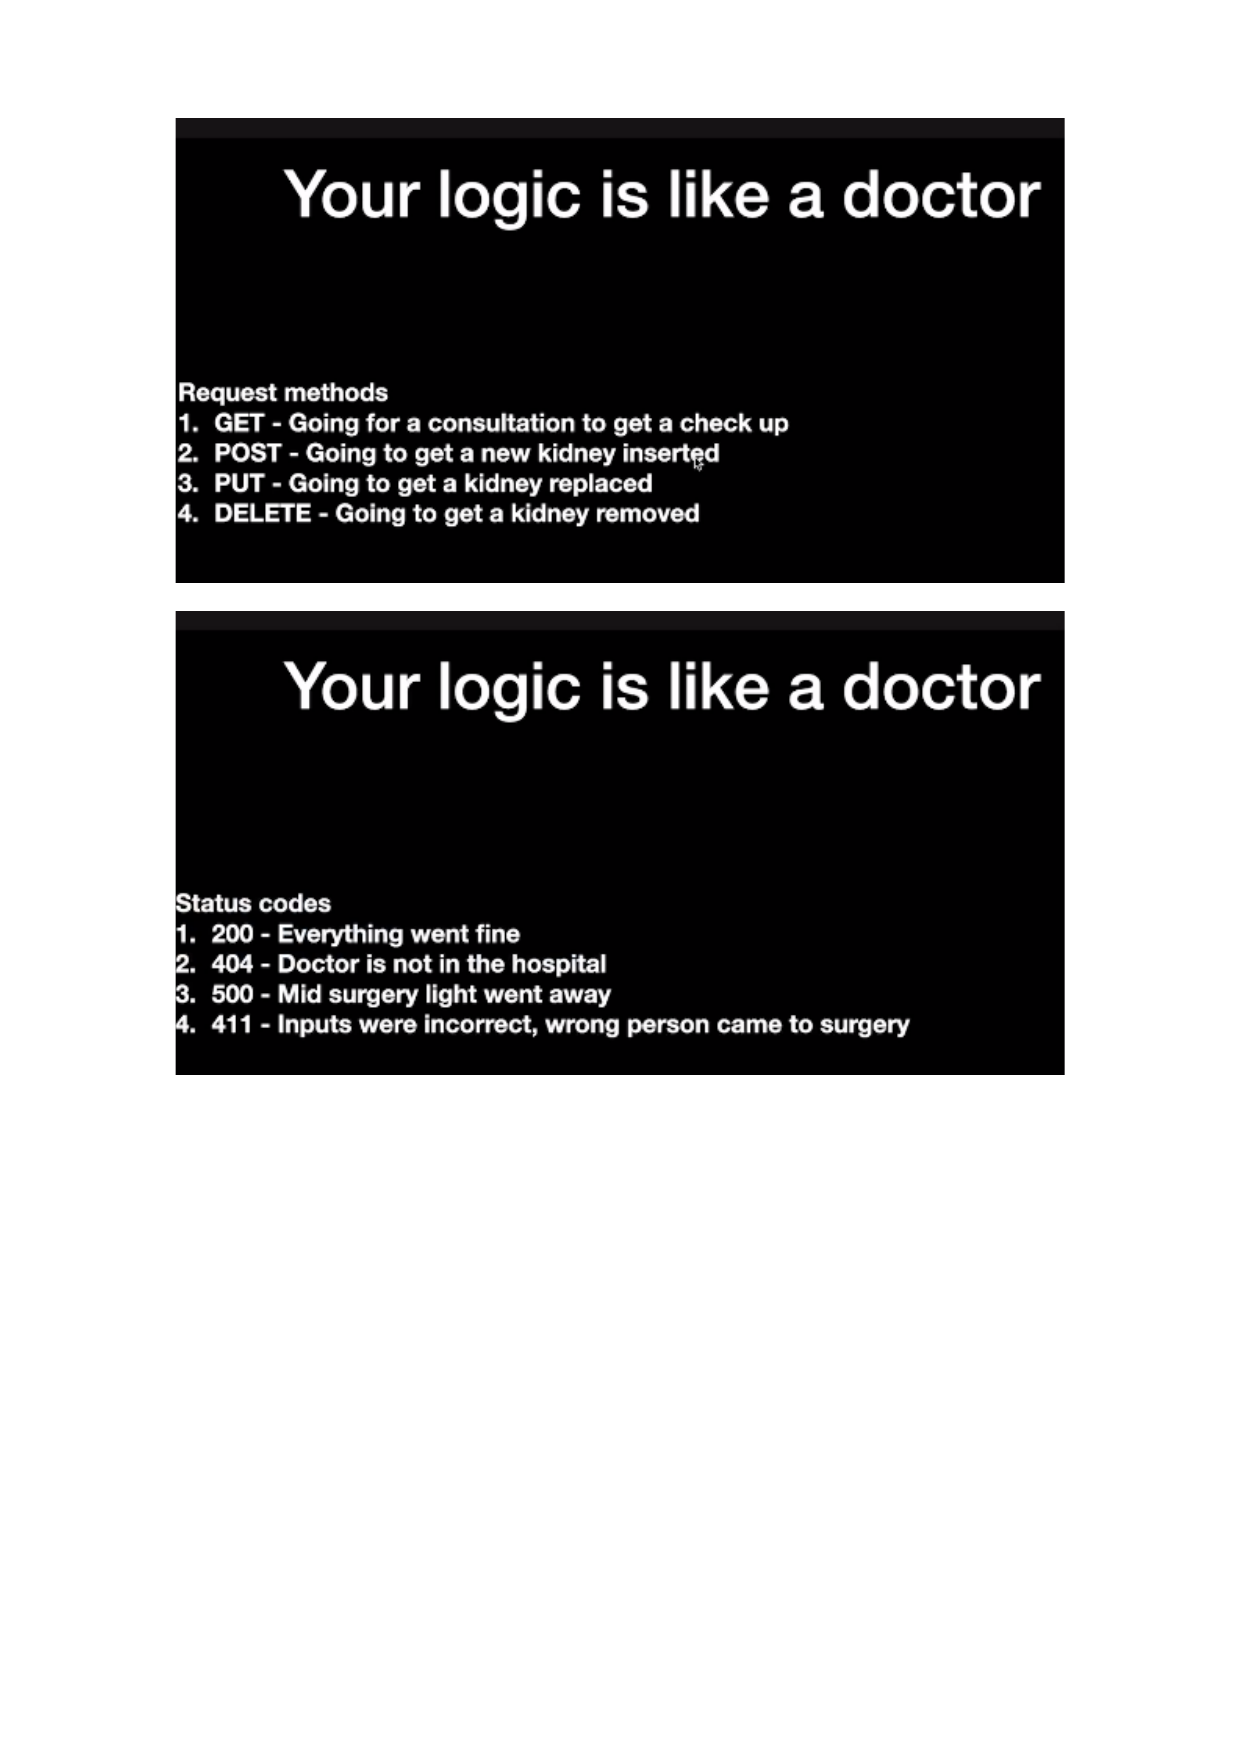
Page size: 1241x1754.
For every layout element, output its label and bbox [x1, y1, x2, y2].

picture [175, 611, 1065, 1075]
picture [175, 118, 1065, 583]
